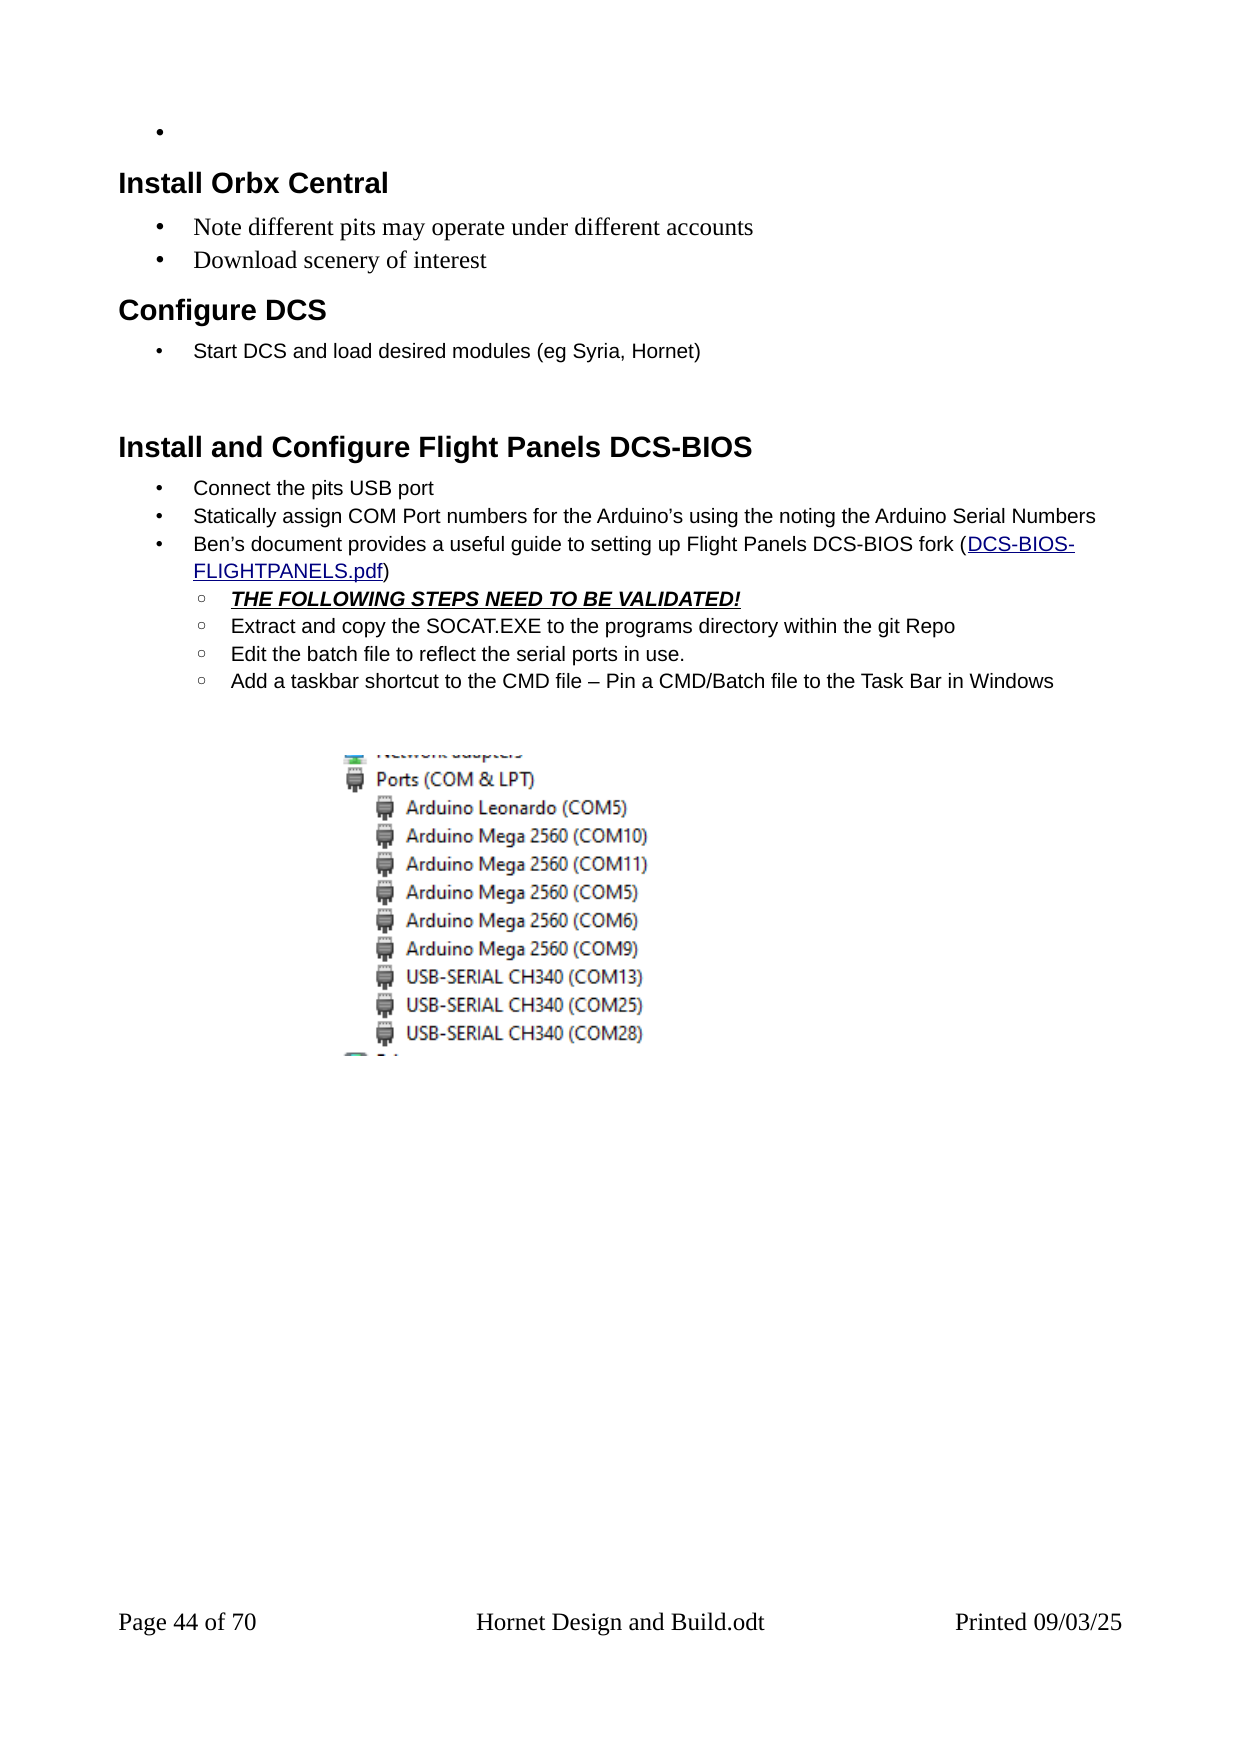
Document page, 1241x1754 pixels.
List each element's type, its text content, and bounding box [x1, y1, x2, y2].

list Start DCS and load desired modules (eg Syria, Hornet) [156, 339, 1122, 363]
list Statically assign COM Port numbers for the Arduino’s using the noting the Arduino Serial Numbers [156, 504, 1122, 528]
list Ben’s document provides a useful guide to setting up Flight Panels DCS-BIOS fork (DCS-BIOS-FLIGHTPANELS.pdf) [156, 531, 1122, 583]
list Connect the pits USB port [156, 476, 1122, 500]
list Edit the batch file to reflect the serial ports in use. [193, 642, 1122, 666]
subtitle Install Orbx Central [118, 166, 1122, 199]
subtitle Install and Configure Flight Panels DCS-BIOS [118, 430, 1122, 464]
list THE FOLLOWING STEPS NEED TO BE VALIDATED! [193, 587, 1122, 611]
list Extract and copy the SOCAT.EXE to the programs directory within the git Repo [193, 614, 1122, 638]
subtitle Configure DCS [118, 293, 1122, 326]
list Add a taskbar shortcut to the CMD file – Pin a CMD/Batch file to the Task Bar in Windows [193, 669, 1122, 693]
list Note different pits may operate under different accounts [156, 212, 1122, 241]
picture [342, 755, 667, 1056]
list Download scenery of interest [156, 245, 1122, 274]
